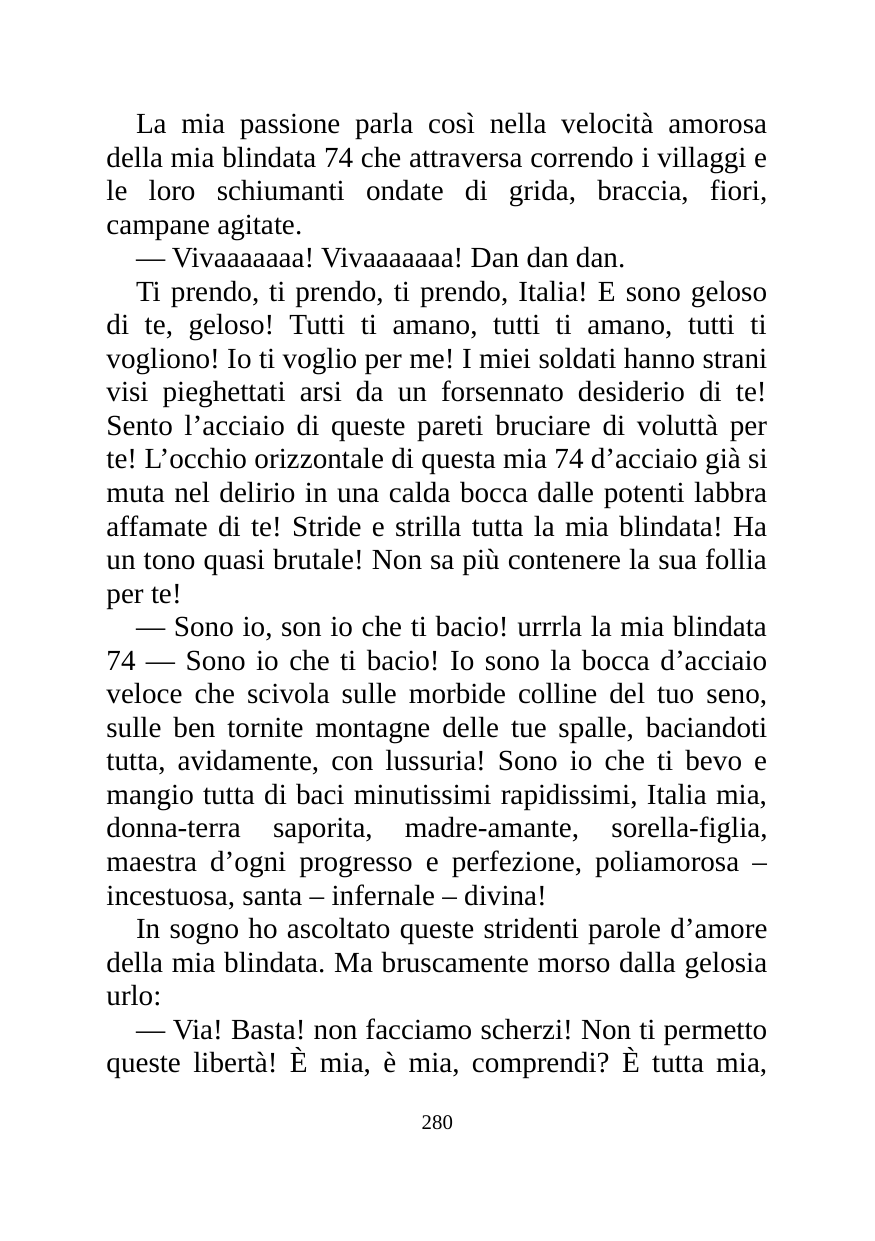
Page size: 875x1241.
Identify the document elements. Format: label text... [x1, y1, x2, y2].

text — Vivaaaaaaa! Vivaaaaaaa! Dan dan dan. [106, 240, 768, 274]
text — Sono io, son io che ti bacio! urrrla la mia blindata 74 — Sono io che ti bacio! Io sono la bocca d’acciaio veloce che scivola sulle morbide colline del tuo seno, sulle ben tornite montagne delle tue spalle, baciandoti tutta, avidamente, con lussuria! Sono io che ti bevo e mangio tutta di baci minutissimi rapidissimi, Italia mia, donna-terra saporita, madre-amante, sorella-figlia, maestra d’ogni progresso e perfezione, poliamorosa – incestuosa, santa – infernale – divina! [106, 609, 768, 911]
text In sogno ho ascoltato queste stridenti parole d’amore della mia blindata. Ma bruscamente morso dalla gelosia urlo: [106, 911, 768, 1012]
text La mia passione parla così nella velocità amorosa della mia blindata 74 che attraversa correndo i villaggi e le loro schiumanti ondate di grida, braccia, fiori, campane agitate. [106, 106, 768, 240]
text Ti prendo, ti prendo, ti prendo, Italia! E sono geloso di te, geloso! Tutti ti amano, tutti ti amano, tutti ti vogliono! Io ti voglio per me! I miei soldati hanno strani visi pieghettati arsi da un forsennato desiderio di te! Sento l’acciaio di queste pareti bruciare di voluttà per te! L’occhio orizzontale di questa mia 74 d’acciaio già si muta nel delirio in una calda bocca dalle potenti labbra affamate di te! Stride e strilla tutta la mia blindata! Ha un tono quasi brutale! Non sa più contenere la sua follia per te! [106, 274, 768, 609]
text — Via! Basta! non facciamo scherzi! Non ti permetto queste libertà! È mia, è mia, comprendi? È tutta mia, [106, 1012, 768, 1079]
